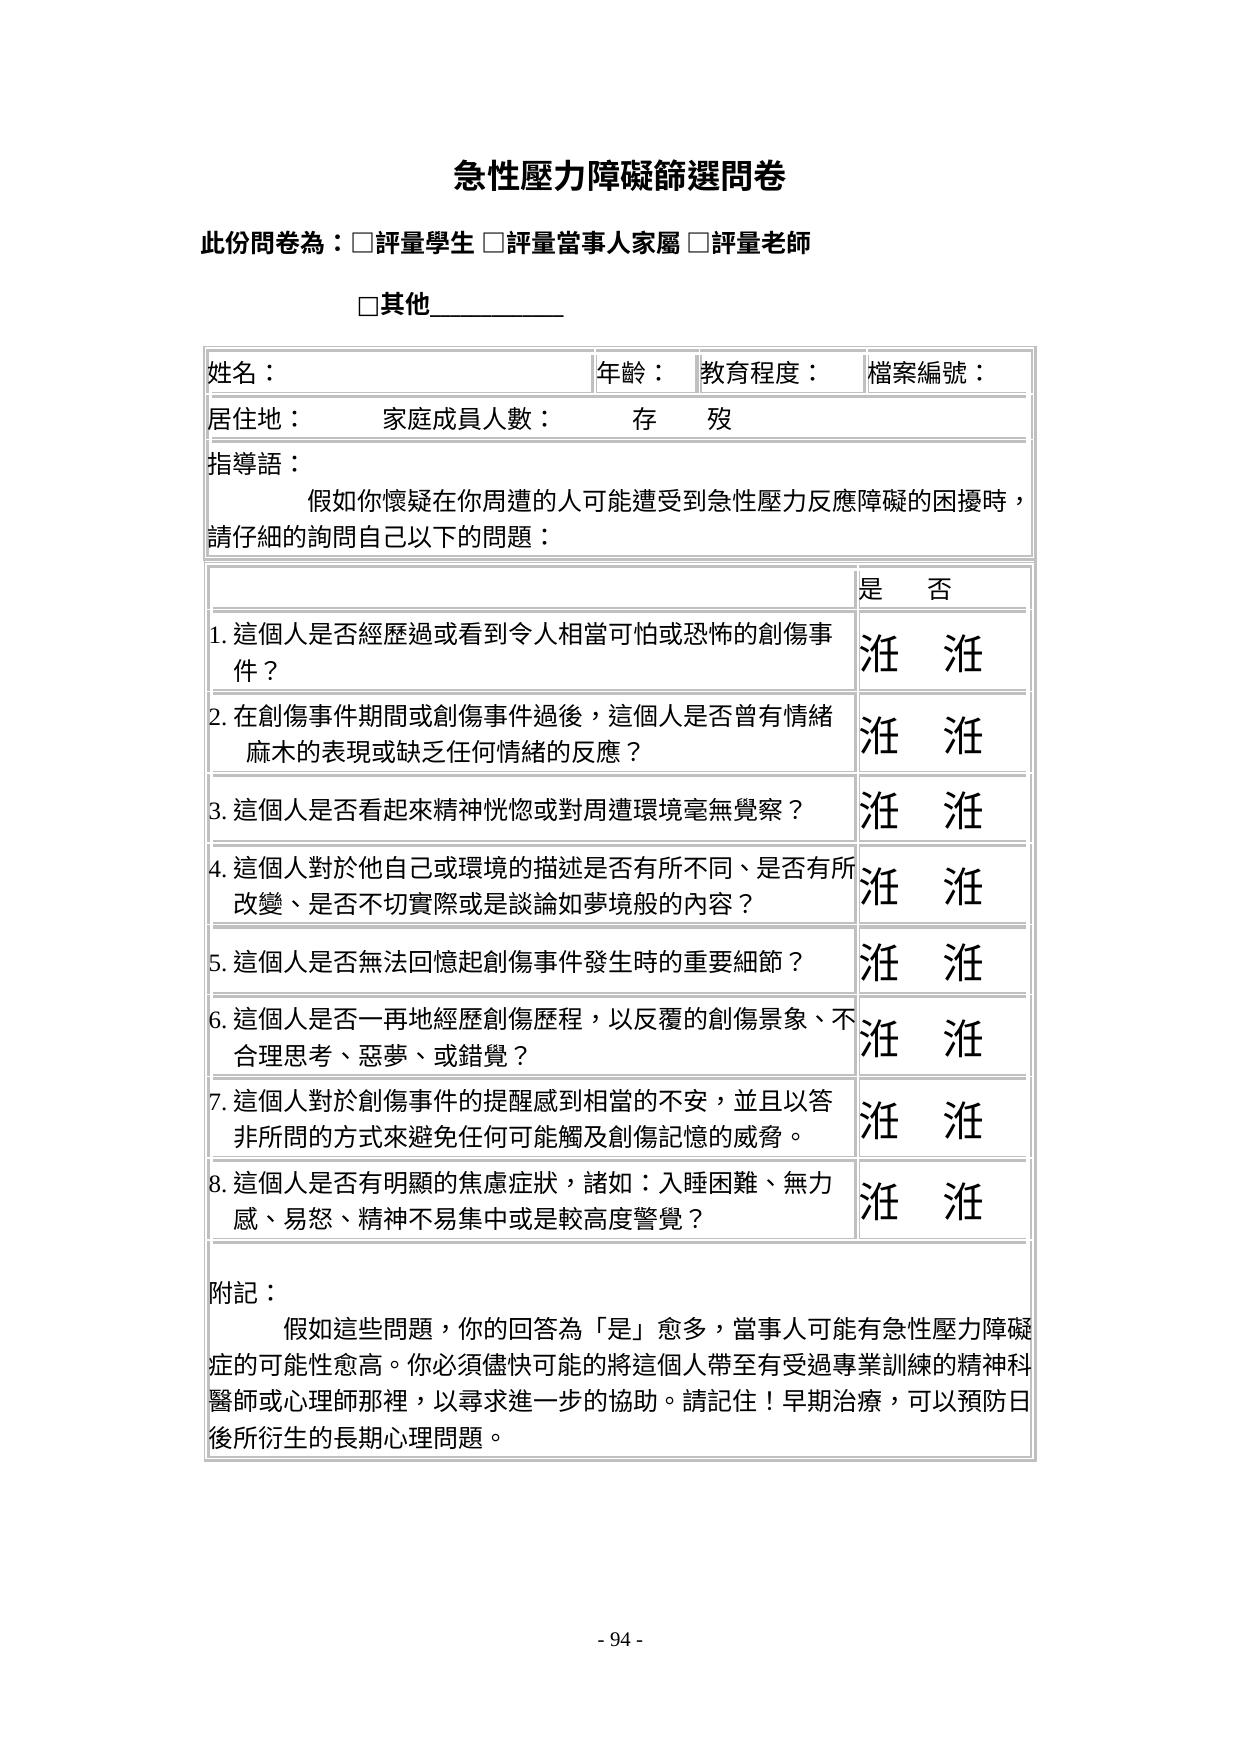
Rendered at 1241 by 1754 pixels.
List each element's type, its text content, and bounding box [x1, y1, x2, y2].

table_cell 8. 這個人是否有明顯的焦慮症狀，諸如：入睡困難、無力感、易怒、精神不易集中或是較高度警覺？ [207, 1156, 857, 1238]
table_header [210, 568, 857, 607]
table_cell 㳝 㳝 [857, 771, 1033, 840]
table_header 檔案編號： [866, 347, 1034, 391]
table_cell 6. 這個人是否一再地經歷創傷歷程，以反覆的創傷景象、不合理思考、惡夢、或錯覺？ [207, 992, 857, 1074]
table_cell 指導語： 假如你懷疑在你周遭的人可能遭受到急性壓力反應障礙的困擾時，請仔細的詢問自己以下的問題： [206, 437, 1034, 555]
table_header 是 否 [857, 563, 1033, 607]
table_header 教育程度： [699, 347, 866, 391]
table_cell 5. 這個人是否無法回憶起創傷事件發生時的重要細節？ [207, 922, 857, 992]
table_cell 㳝 㳝 [857, 840, 1033, 922]
table_cell 㳝 㳝 [857, 1074, 1033, 1156]
table_cell 7. 這個人對於創傷事件的提醒感到相當的不安，並且以答非所問的方式來避免任何可能觸及創傷記憶的威脅。 [207, 1074, 857, 1156]
text 此份問卷為：□評量學生 □評量當事人家屬 □評量老師 [187, 223, 1053, 259]
table_cell 㳝 㳝 [857, 607, 1033, 689]
text 急性壓力障礙篩選問卷 [187, 150, 1053, 198]
table_cell 㳝 㳝 [857, 992, 1033, 1074]
table_cell 附記： 假如這些問題，你的回答為「是」愈多，當事人可能有急性壓力障礙症的可能性愈高。你必須儘快可能的將這個人帶至有受過專業訓練的精神科醫師或心理師那裡，以尋求進一步的協助。請記住！早期治療，可以預防日後所衍生的長期心理問題。 [207, 1238, 1033, 1456]
table_cell 㳝 㳝 [857, 1156, 1033, 1238]
table_header 姓名： [209, 352, 594, 391]
table_cell 居住地： 家庭成員人數： 存 歿 [206, 391, 1034, 437]
table_cell 2. 在創傷事件期間或創傷事件過後，這個人是否曾有情緒麻木的表現或缺乏任何情緒的反應？ [207, 689, 857, 771]
table_cell 㳝 㳝 [857, 689, 1033, 771]
table_cell 3. 這個人是否看起來精神恍惚或對周遭環境毫無覺察？ [207, 771, 857, 840]
text □其他_____________ [187, 284, 1053, 321]
table_cell 㳝 㳝 [857, 922, 1033, 992]
table_cell 1. 這個人是否經歷過或看到令人相當可怕或恐怖的創傷事件？ [207, 607, 857, 689]
table_header 年齡： [594, 347, 698, 391]
table_cell 4. 這個人對於他自己或環境的描述是否有所不同、是否有所改變、是否不切實際或是談論如夢境般的內容？ [207, 840, 857, 922]
